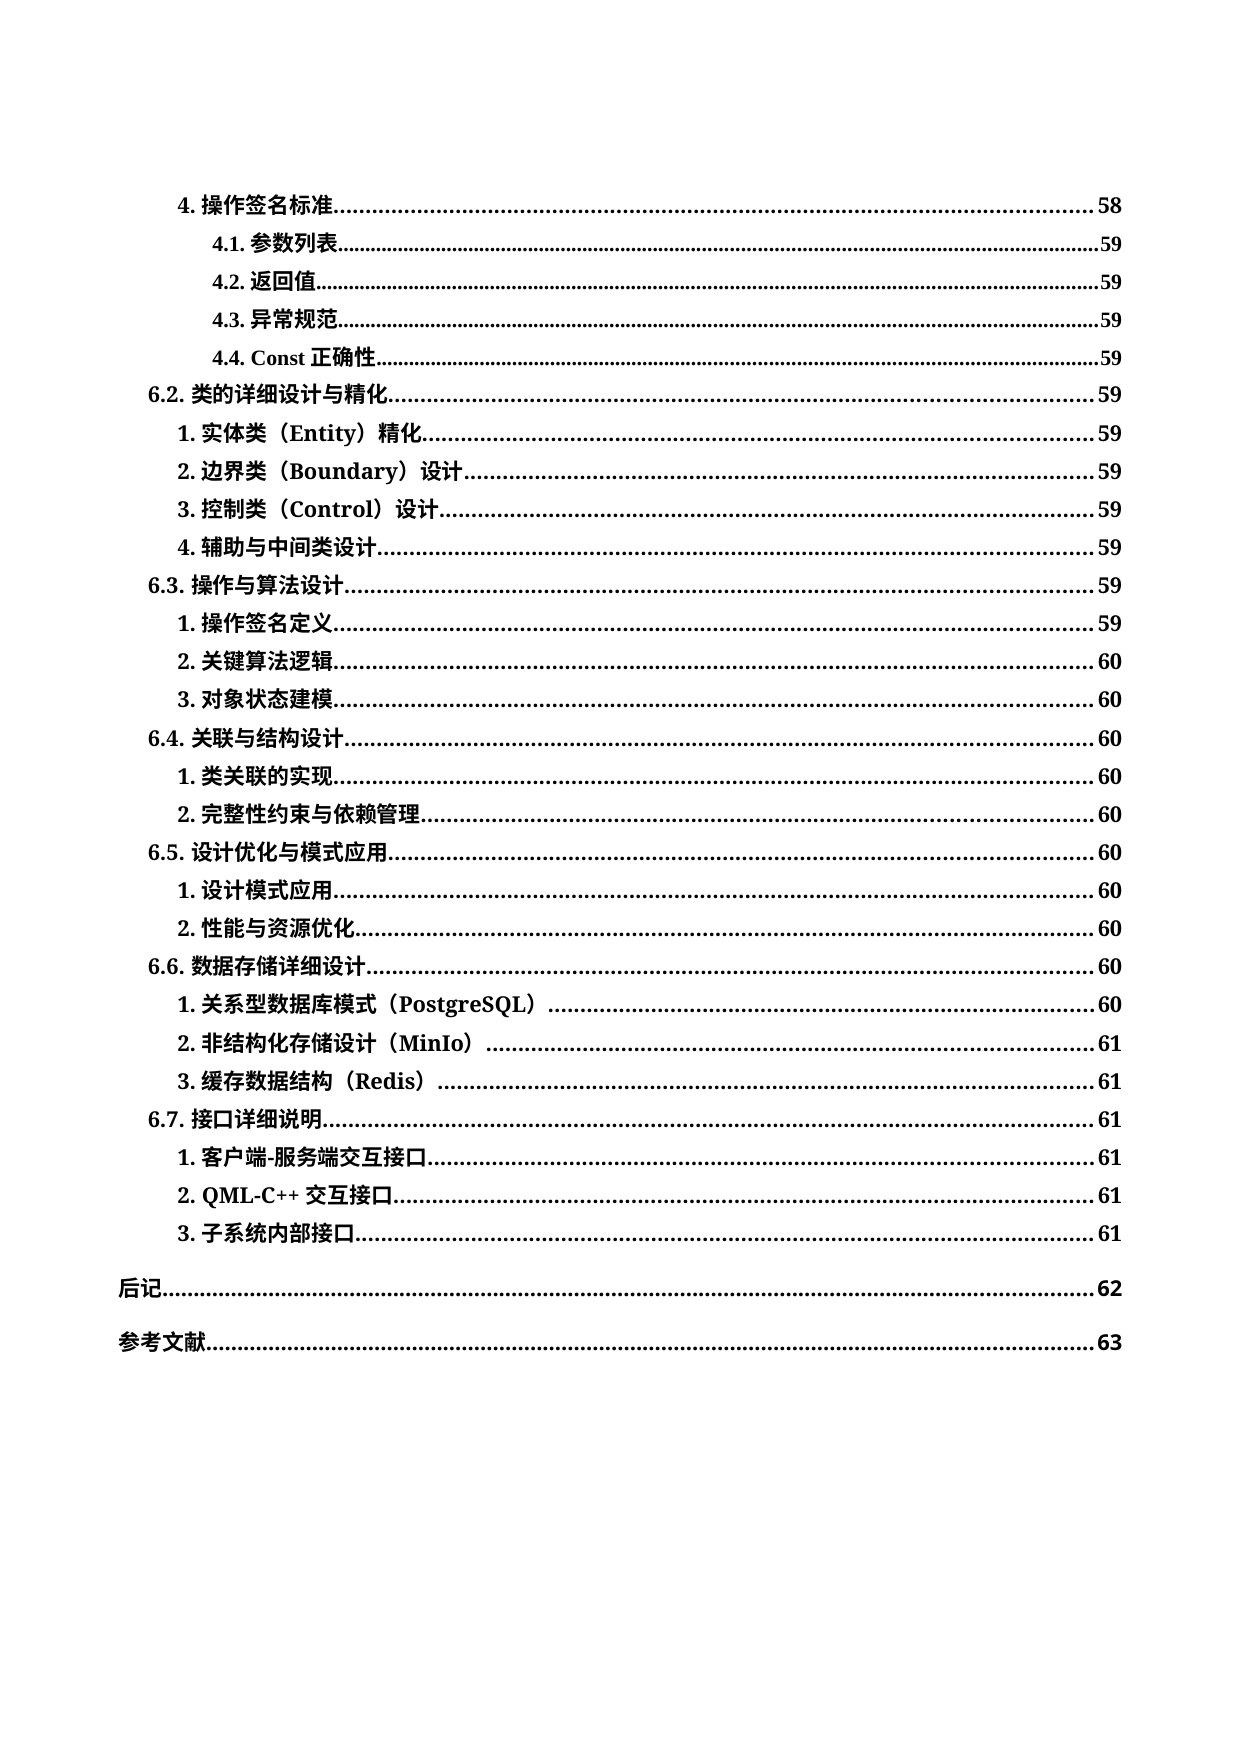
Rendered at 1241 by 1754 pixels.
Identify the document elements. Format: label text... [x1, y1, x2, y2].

text 1. 实体类（Entity）精化 59 [177, 416, 1122, 447]
text 1. 设计模式应用 60 [177, 873, 1122, 905]
text 1. 操作签名定义 59 [177, 606, 1122, 638]
text 2. 完整性约束与依赖管理 60 [177, 797, 1122, 828]
text 6.3. 操作与算法设计 59 [148, 568, 1122, 600]
text 2. 边界类（Boundary）设计 59 [177, 454, 1122, 485]
text 2. QML-C++ 交互接口 61 [177, 1178, 1122, 1210]
text 1. 关系型数据库模式（PostgreSQL） 60 [177, 987, 1122, 1019]
text 4.3. 异常规范 59 [207, 302, 1122, 333]
text 3. 对象状态建模 60 [177, 682, 1122, 714]
text 2. 性能与资源优化 60 [177, 911, 1122, 943]
text 6.4. 关联与结构设计 60 [148, 721, 1122, 752]
text 3. 子系统内部接口 61 [177, 1216, 1122, 1248]
text 后记 62 [118, 1271, 1122, 1302]
text 3. 缓存数据结构（Redis） 61 [177, 1064, 1122, 1095]
text 4. 辅助与中间类设计 59 [177, 530, 1122, 562]
text 1. 类关联的实现 60 [177, 759, 1122, 790]
text 4.1. 参数列表 59 [207, 226, 1122, 257]
text 2. 非结构化存储设计（MinIo） 61 [177, 1026, 1122, 1057]
text 2. 关键算法逻辑 60 [177, 644, 1122, 676]
text 4.2. 返回值 59 [207, 264, 1122, 295]
text 4.4. Const 正确性 59 [207, 339, 1122, 371]
text 参考文献 63 [118, 1325, 1122, 1357]
text 6.2. 类的详细设计与精化 59 [148, 377, 1122, 409]
text 1. 客户端-服务端交互接口 61 [177, 1140, 1122, 1172]
text 3. 控制类（Control）设计 59 [177, 492, 1122, 523]
text 4. 操作签名标准 58 [177, 188, 1122, 219]
text 6.7. 接口详细说明 61 [148, 1102, 1122, 1133]
text 6.6. 数据存储详细设计 60 [148, 949, 1122, 981]
text 6.5. 设计优化与模式应用 60 [148, 835, 1122, 867]
